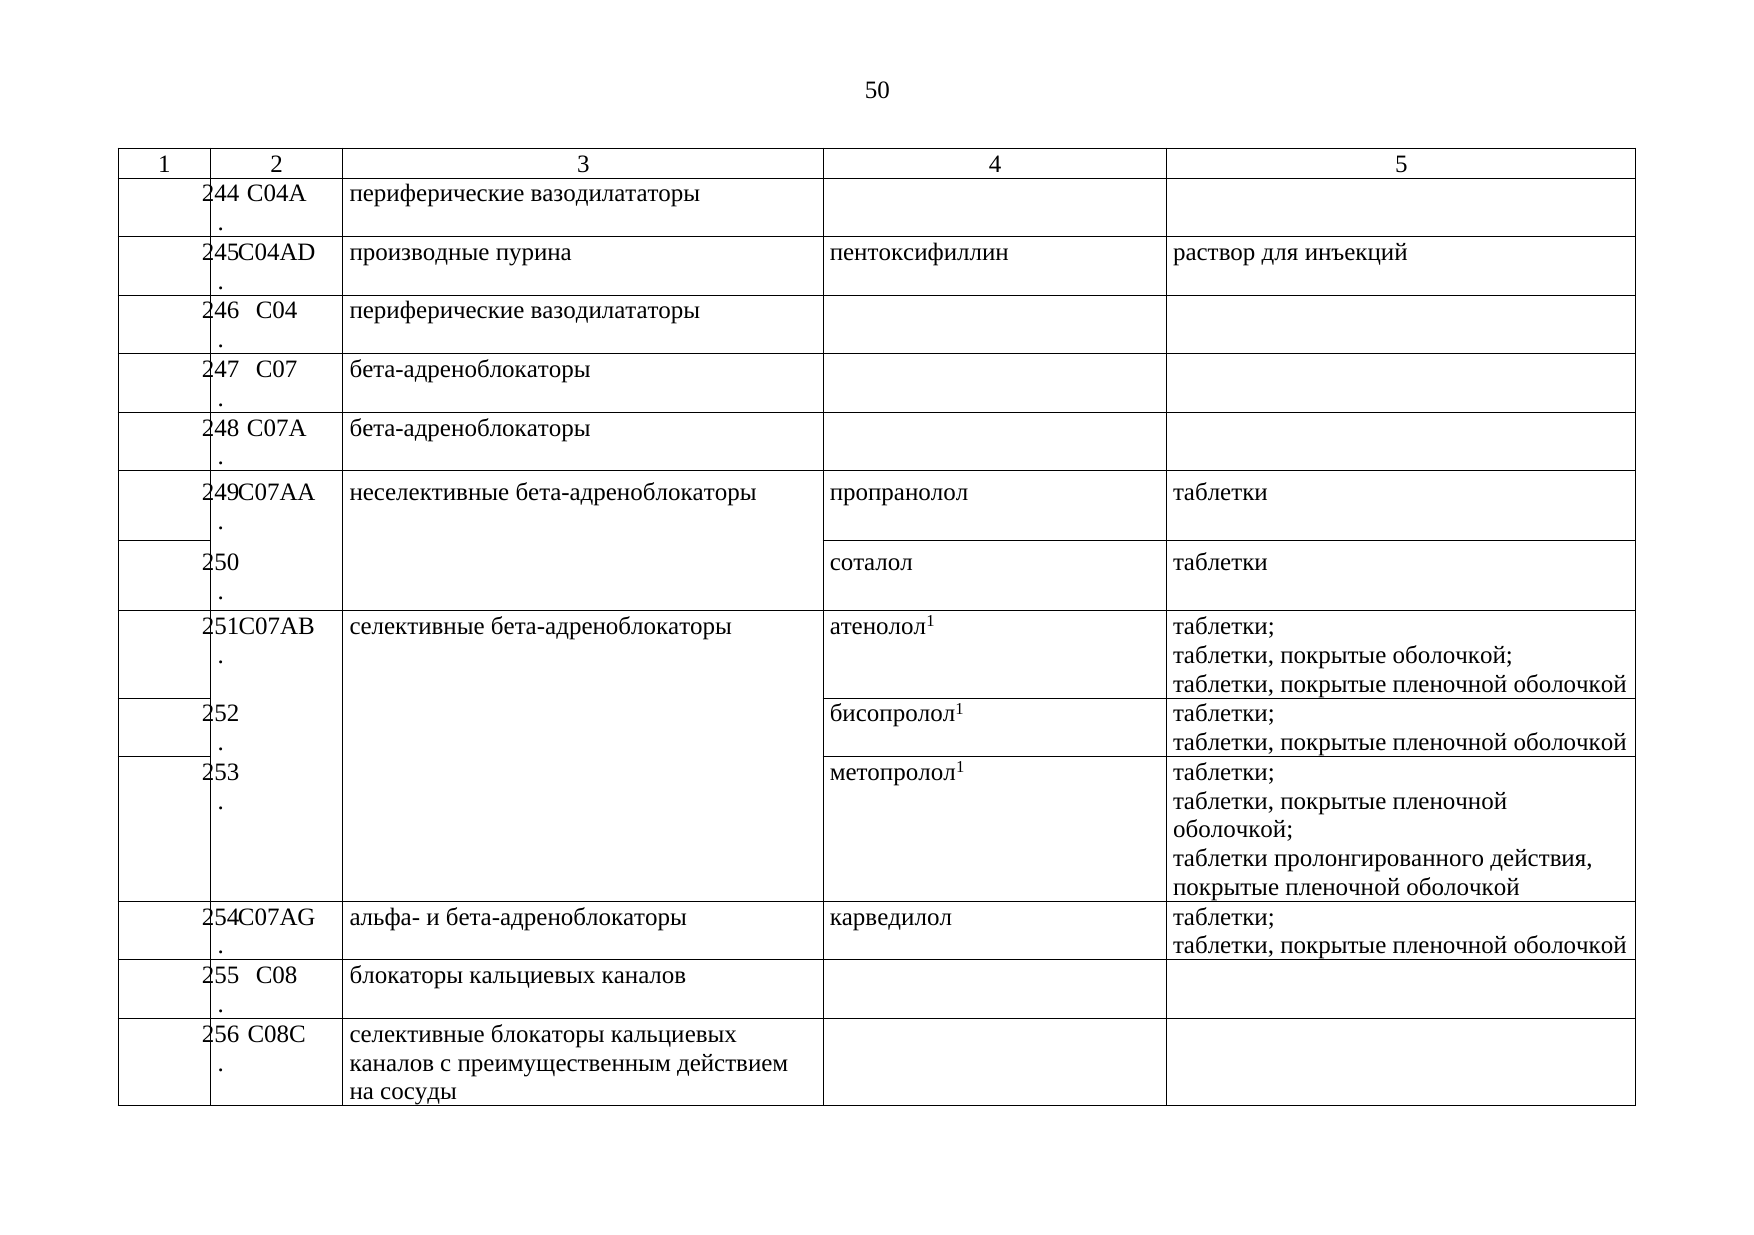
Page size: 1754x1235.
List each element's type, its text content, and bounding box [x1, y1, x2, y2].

table_cell таблетки; таблетки, покрытые пленочной оболочкой; таблетки пролонгированного действия, покрытые пленочной оболочкой [1167, 757, 1635, 901]
table_cell бета-адреноблокаторы [343, 413, 823, 470]
table_cell [824, 413, 1166, 470]
table_cell [119, 541, 210, 610]
table_cell [824, 960, 1166, 1018]
table_cell [119, 699, 210, 756]
table_cell атенолол1 [824, 611, 1166, 697]
table_cell периферические вазодилататоры [343, 179, 823, 236]
table_cell [119, 902, 210, 959]
table_cell неселективные бета-адреноблокаторы [343, 471, 823, 610]
table_header 3 [343, 149, 823, 177]
table_cell производные пурина [343, 237, 823, 294]
table_cell C07 [211, 354, 342, 412]
table_cell соталол [824, 541, 1166, 610]
table_cell C08 [211, 960, 342, 1018]
table_cell периферические вазодилататоры [343, 296, 823, 353]
table_cell [119, 354, 210, 412]
table_cell раствор для инъекций [1167, 237, 1635, 294]
table_cell [119, 757, 210, 901]
table_cell [824, 354, 1166, 412]
table_cell C04 [211, 296, 342, 353]
table_cell пентоксифиллин [824, 237, 1166, 294]
table_cell блокаторы кальциевых каналов [343, 960, 823, 1018]
table_header 4 [824, 149, 1166, 177]
table_cell таблетки; таблетки, покрытые пленочной оболочкой [1167, 699, 1635, 756]
table_cell [119, 1019, 210, 1105]
table_cell таблетки; таблетки, покрытые пленочной оболочкой [1167, 902, 1635, 959]
table_cell [1167, 413, 1635, 470]
table_header 5 [1167, 149, 1635, 177]
table_cell бета-адреноблокаторы [343, 354, 823, 412]
table_cell [119, 237, 210, 294]
table_cell [1167, 354, 1635, 412]
table_cell C07A [211, 413, 342, 470]
table_header 1 [119, 149, 210, 177]
table_cell бисопролол1 [824, 699, 1166, 756]
table_cell [1167, 1019, 1635, 1105]
table_cell селективные бета-адреноблокаторы [343, 611, 823, 901]
table_cell [1167, 296, 1635, 353]
table_cell [119, 179, 210, 236]
table_cell альфа- и бета-адреноблокаторы [343, 902, 823, 959]
table_cell C04AD [211, 237, 342, 294]
table_cell [119, 960, 210, 1018]
table_cell метопролол1 [824, 757, 1166, 901]
table_cell C07AG [211, 902, 342, 959]
table_cell пропранолол [824, 471, 1166, 540]
table_cell C04A [211, 179, 342, 236]
table_cell [824, 296, 1166, 353]
table_header 2 [211, 149, 342, 177]
table_cell [824, 179, 1166, 236]
table_cell селективные блокаторы кальциевых каналов с преимущественным действием на сосуды [343, 1019, 823, 1105]
table_cell таблетки [1167, 541, 1635, 610]
table_cell таблетки [1167, 471, 1635, 540]
table_cell карведилол [824, 902, 1166, 959]
table_cell таблетки; таблетки, покрытые оболочкой; таблетки, покрытые пленочной оболочкой [1167, 611, 1635, 697]
table_cell [824, 1019, 1166, 1105]
table_cell [211, 540, 342, 610]
table_cell [119, 413, 210, 470]
table_cell C07AA [211, 471, 342, 540]
table_cell [119, 611, 210, 697]
table_cell C07AB [211, 611, 342, 901]
table_cell [1167, 960, 1635, 1018]
table_cell C08C [211, 1019, 342, 1105]
table_cell [119, 471, 210, 540]
table_cell [1167, 179, 1635, 236]
table_cell [119, 296, 210, 353]
